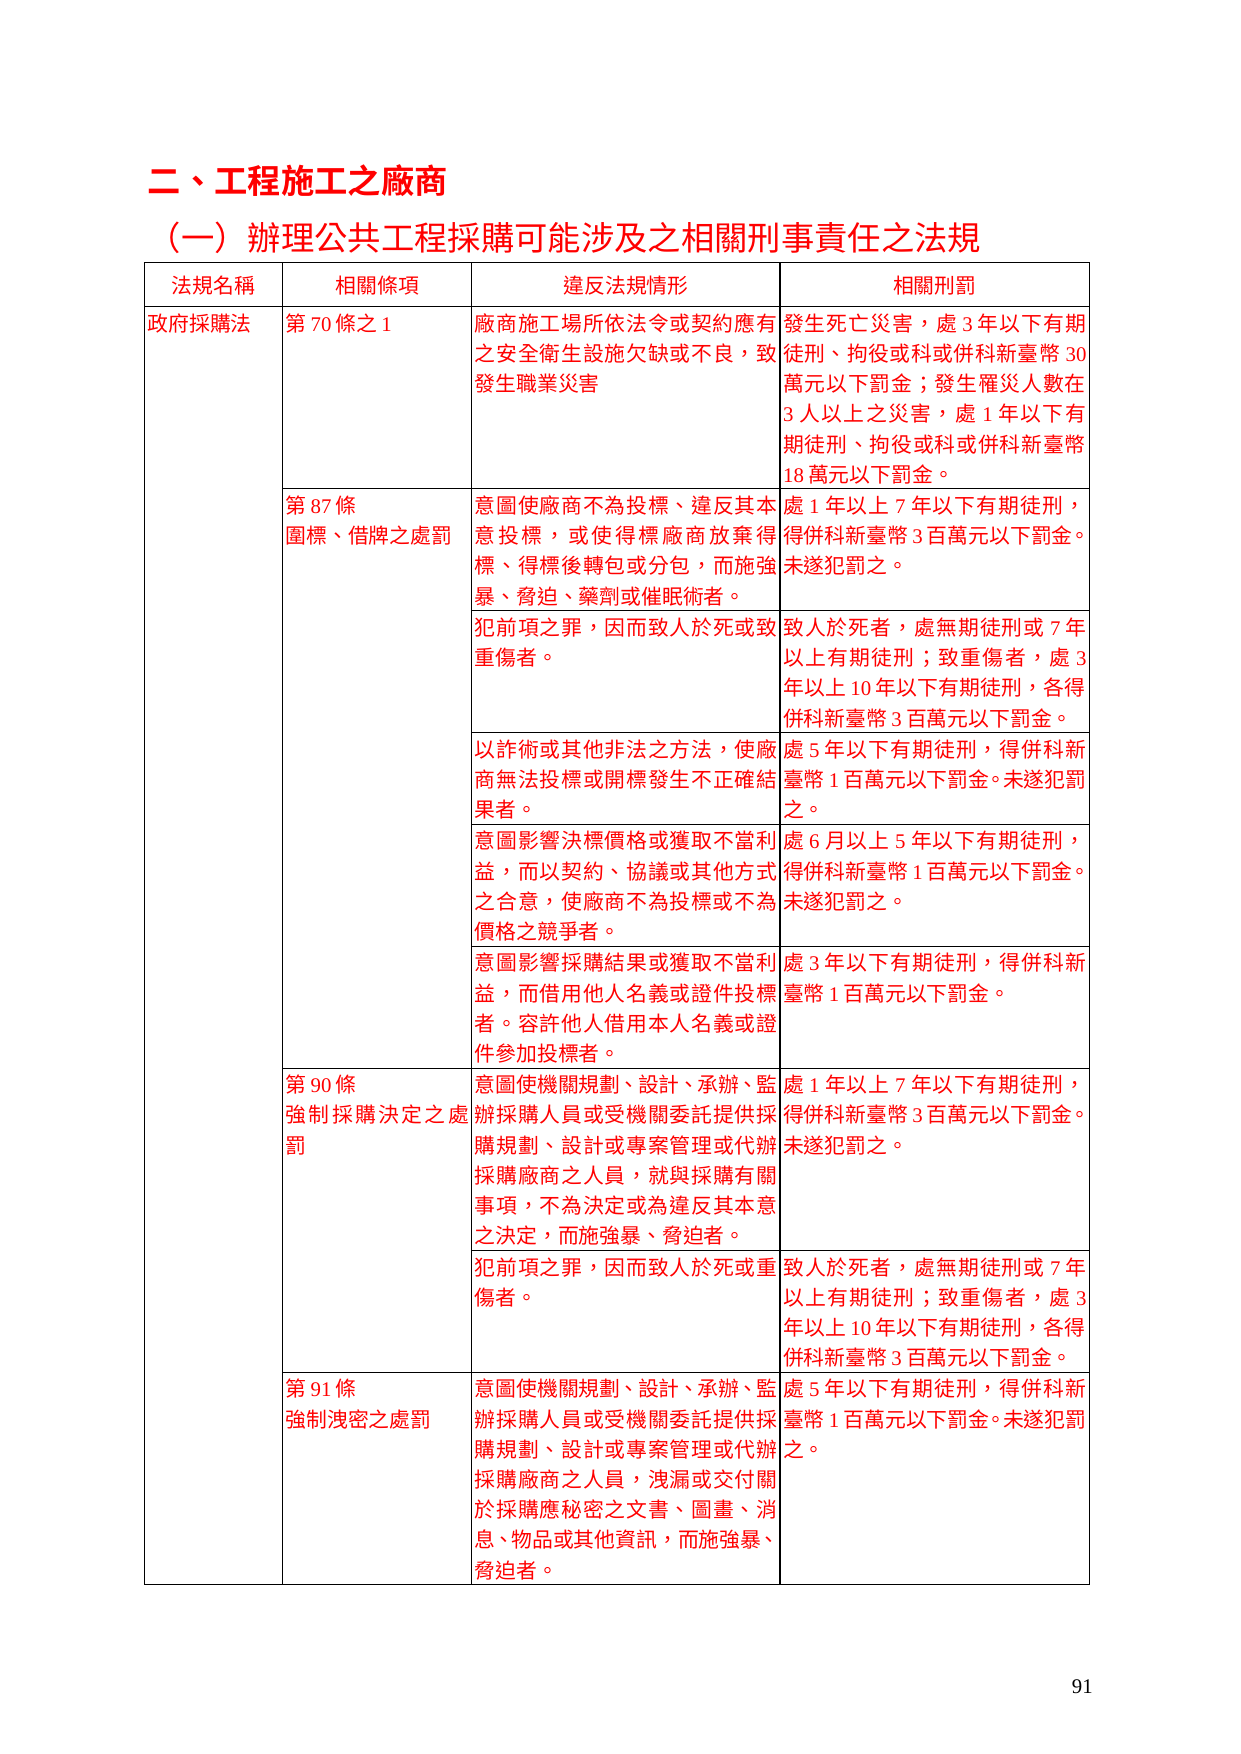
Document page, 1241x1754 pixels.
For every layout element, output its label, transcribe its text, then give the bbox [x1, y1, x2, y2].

table_cell 發生死亡災害，處3年以下有期徒刑、拘役或科或併科新臺幣30萬元以下罰金；發生罹災人數在3人以上之災害，處1年以下有期徒刑、拘役或科或併科新臺幣18萬元以下罰金。 [781, 307, 1089, 488]
table_cell 以詐術或其他非法之方法，使廠商無法投標或開標發生不正確結果者。 [472, 733, 779, 824]
table_cell 處1年以上7年以下有期徒刑，得併科新臺幣3百萬元以下罰金。未遂犯罰之。 [781, 1069, 1089, 1250]
table_cell 處5年以下有期徒刑，得併科新臺幣1百萬元以下罰金。未遂犯罰之。 [781, 1373, 1089, 1584]
table_cell 意圖使機關規劃、設計、承辦、監辦採購人員或受機關委託提供採購規劃、設計或專案管理或代辦採購廠商之人員，洩漏或交付關於採購應秘密之文書、圖畫、消息、物品或其他資訊，而施強暴、脅迫者。 [472, 1373, 779, 1584]
table_header 法規名稱 [145, 263, 282, 306]
table_cell 廠商施工場所依法令或契約應有之安全衛生設施欠缺或不良，致發生職業災害 [472, 307, 779, 488]
table_cell 處6月以上5年以下有期徒刑，得併科新臺幣1百萬元以下罰金。未遂犯罰之。 [781, 825, 1089, 946]
table_header 違反法規情形 [472, 263, 779, 306]
table_header 相關條項 [283, 263, 471, 306]
table_header 相關刑罰 [781, 263, 1089, 306]
text （一）辦理公共工程採購可能涉及之相關刑事責任之法規 [148, 205, 1092, 262]
text 二、工程施工之廠商 [148, 148, 1092, 205]
table_cell 意圖影響採購結果或獲取不當利益，而借用他人名義或證件投標者。容許他人借用本人名義或證件參加投標者。 [472, 947, 779, 1067]
table_cell 處1年以上7年以下有期徒刑，得併科新臺幣3百萬元以下罰金。未遂犯罰之。 [781, 489, 1089, 610]
table_cell 致人於死者，處無期徒刑或7年以上有期徒刑；致重傷者，處3年以上10年以下有期徒刑，各得併科新臺幣3百萬元以下罰金。 [781, 1251, 1089, 1372]
table_cell 致人於死者，處無期徒刑或7年以上有期徒刑；致重傷者，處3年以上10年以下有期徒刑，各得併科新臺幣3百萬元以下罰金。 [781, 611, 1089, 732]
table_cell 第91條 強制洩密之處罰 [283, 1373, 471, 1584]
table_cell 意圖使廠商不為投標、違反其本意投標，或使得標廠商放棄得標、得標後轉包或分包，而施強暴、脅迫、藥劑或催眠術者。 [472, 489, 779, 610]
table_cell 犯前項之罪，因而致人於死或重傷者。 [472, 1251, 779, 1372]
table_cell 第70條之1 [283, 307, 471, 488]
table_cell 政府採購法 [145, 307, 282, 1584]
table_cell 處5年以下有期徒刑，得併科新臺幣1百萬元以下罰金。未遂犯罰之。 [781, 733, 1089, 824]
table_cell 意圖影響決標價格或獲取不當利益，而以契約、協議或其他方式之合意，使廠商不為投標或不為價格之競爭者。 [472, 825, 779, 946]
table_cell 處3年以下有期徒刑，得併科新臺幣1百萬元以下罰金。 [781, 947, 1089, 1067]
table_cell 犯前項之罪，因而致人於死或致重傷者。 [472, 611, 779, 732]
table_cell 意圖使機關規劃、設計、承辦、監辦採購人員或受機關委託提供採購規劃、設計或專案管理或代辦採購廠商之人員，就與採購有關事項，不為決定或為違反其本意之決定，而施強暴、脅迫者。 [472, 1069, 779, 1250]
table_cell 第87條 圍標、借牌之處罰 [283, 489, 471, 1067]
table_cell 第90條 強制採購決定之處罰 [283, 1069, 471, 1372]
